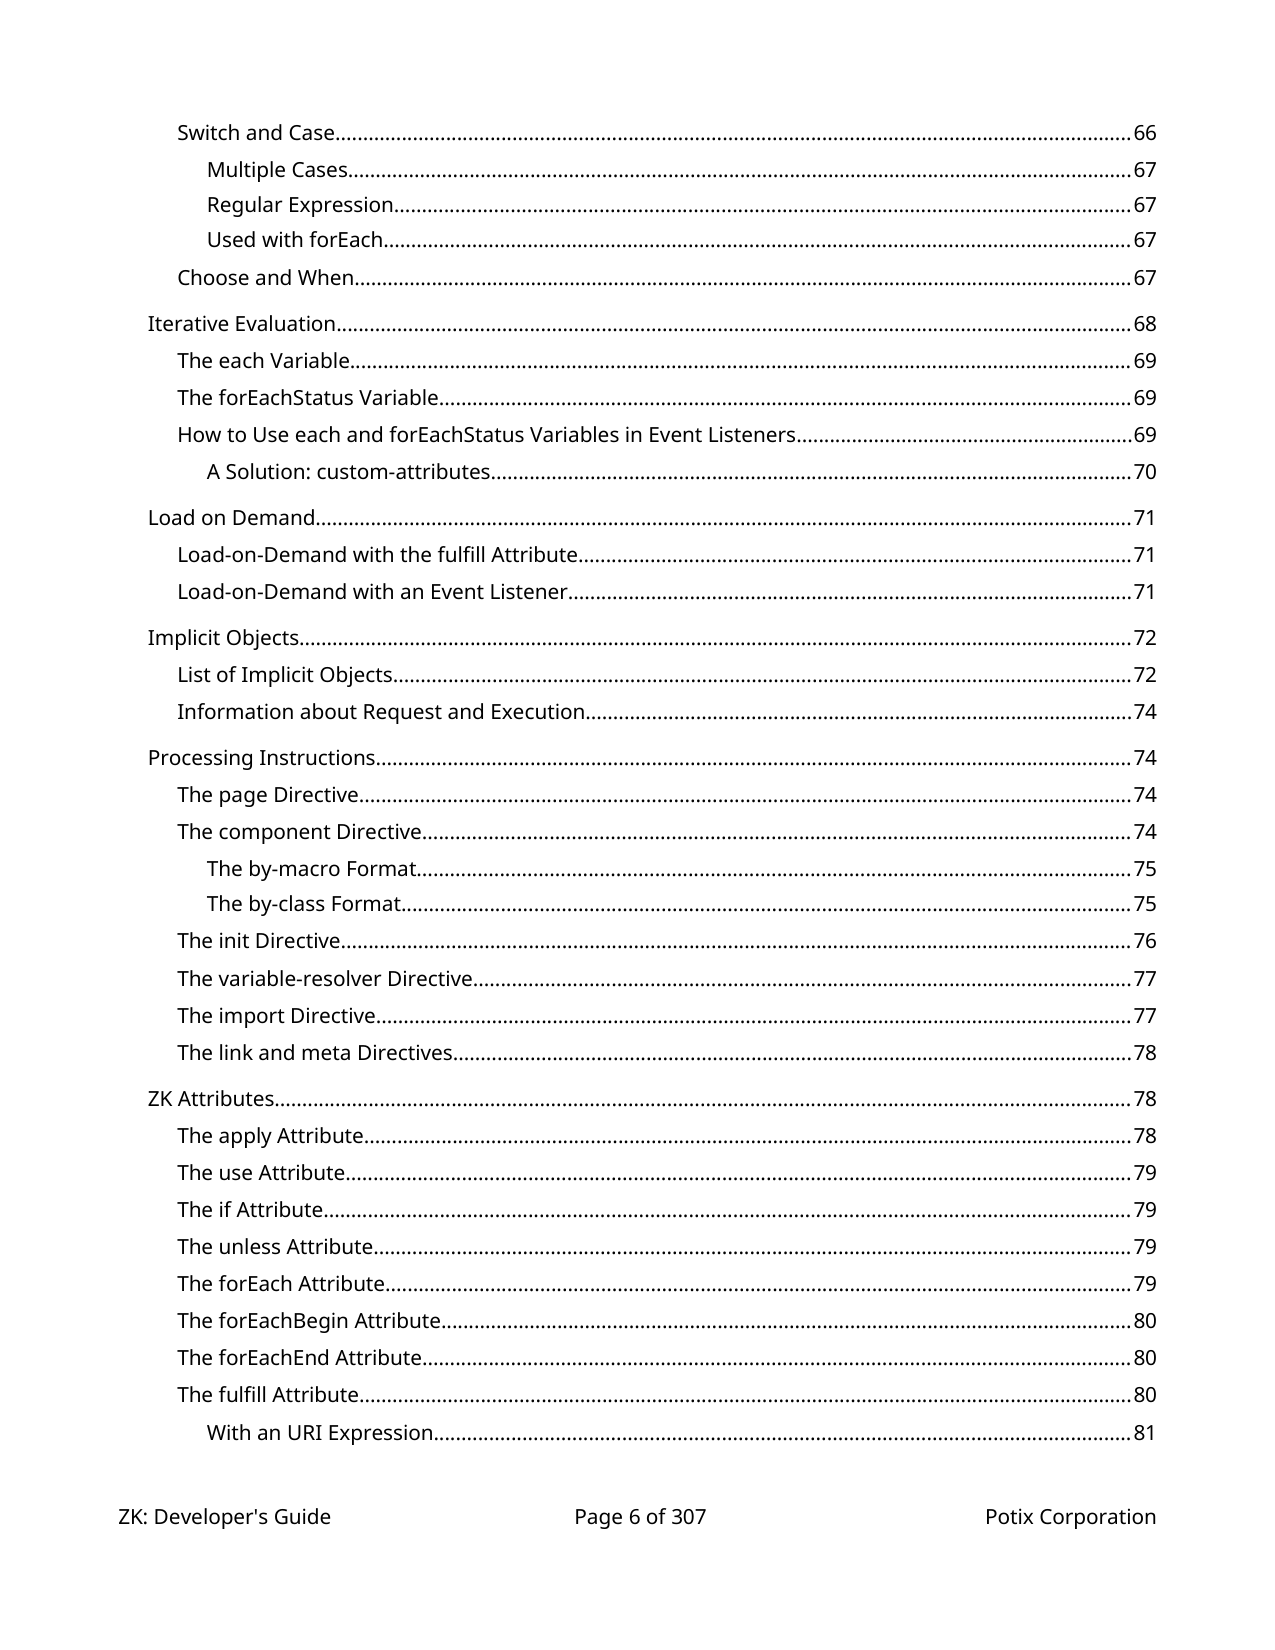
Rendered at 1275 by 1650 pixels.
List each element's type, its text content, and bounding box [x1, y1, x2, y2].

text With an URI Expression 81 [207, 1418, 1157, 1446]
text The page Directive 74 [177, 780, 1157, 808]
text The forEachEnd Attribute 80 [177, 1343, 1157, 1372]
text The fulfill Attribute 80 [177, 1381, 1157, 1409]
text Information about Request and Execution 74 [177, 697, 1157, 725]
text The each Variable 69 [177, 346, 1157, 374]
text The by-macro Format 75 [207, 854, 1157, 883]
text Iterative Evaluation 68 [148, 309, 1157, 337]
text List of Implicit Objects 72 [177, 660, 1157, 688]
text The forEachStatus Variable 69 [177, 383, 1157, 411]
text The forEachBegin Attribute 80 [177, 1306, 1157, 1334]
text Regular Expression 67 [207, 190, 1157, 219]
text Load-on-Demand with the fulfill Attribute 71 [177, 540, 1157, 568]
text Load on Demand 71 [148, 503, 1157, 531]
text The if Attribute 79 [177, 1195, 1157, 1223]
text Implicit Objects 72 [148, 623, 1157, 651]
text Choose and When 67 [177, 263, 1157, 291]
text Processing Instructions 74 [148, 743, 1157, 771]
text The forEach Attribute 79 [177, 1269, 1157, 1297]
text Switch and Case 66 [177, 118, 1157, 146]
text The unless Attribute 79 [177, 1232, 1157, 1260]
text A Solution: custom-attributes 70 [207, 457, 1157, 485]
text The apply Attribute 78 [177, 1121, 1157, 1149]
text The init Directive 76 [177, 927, 1157, 955]
text The component Directive 74 [177, 817, 1157, 846]
text The link and meta Directives 78 [177, 1038, 1157, 1066]
text Multiple Cases 67 [207, 155, 1157, 183]
text Used with forEach 67 [207, 226, 1157, 254]
text ZK Attributes 78 [148, 1084, 1157, 1112]
text The import Directive 77 [177, 1001, 1157, 1029]
text The variable-resolver Directive 77 [177, 964, 1157, 992]
text The by-class Format 75 [207, 889, 1157, 918]
text The use Attribute 79 [177, 1158, 1157, 1186]
text Load-on-Demand with an Event Listener 71 [177, 577, 1157, 605]
text How to Use each and forEachStatus Variables in Event Listeners 69 [177, 420, 1157, 448]
